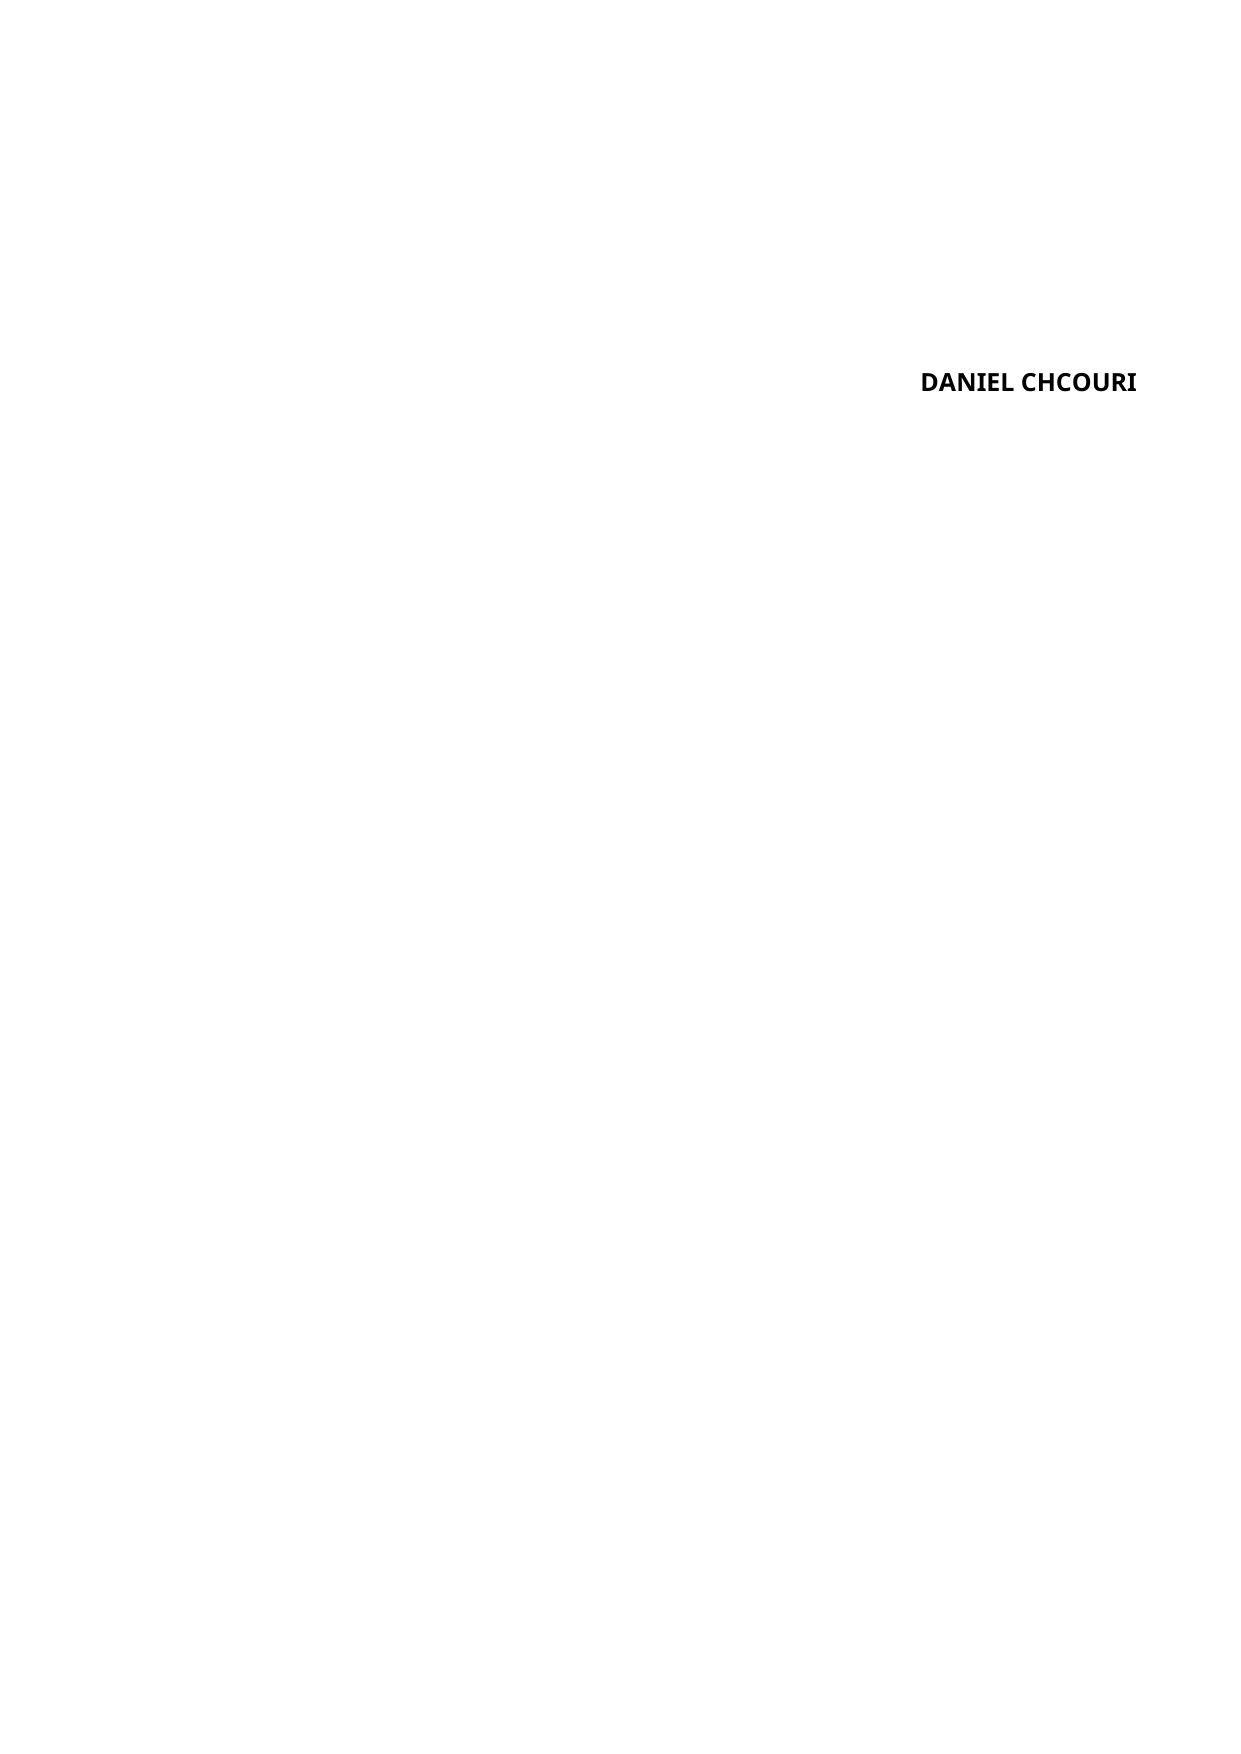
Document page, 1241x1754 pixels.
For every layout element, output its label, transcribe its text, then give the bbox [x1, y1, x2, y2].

text DANIEL CHCOURI [103, 365, 1137, 399]
